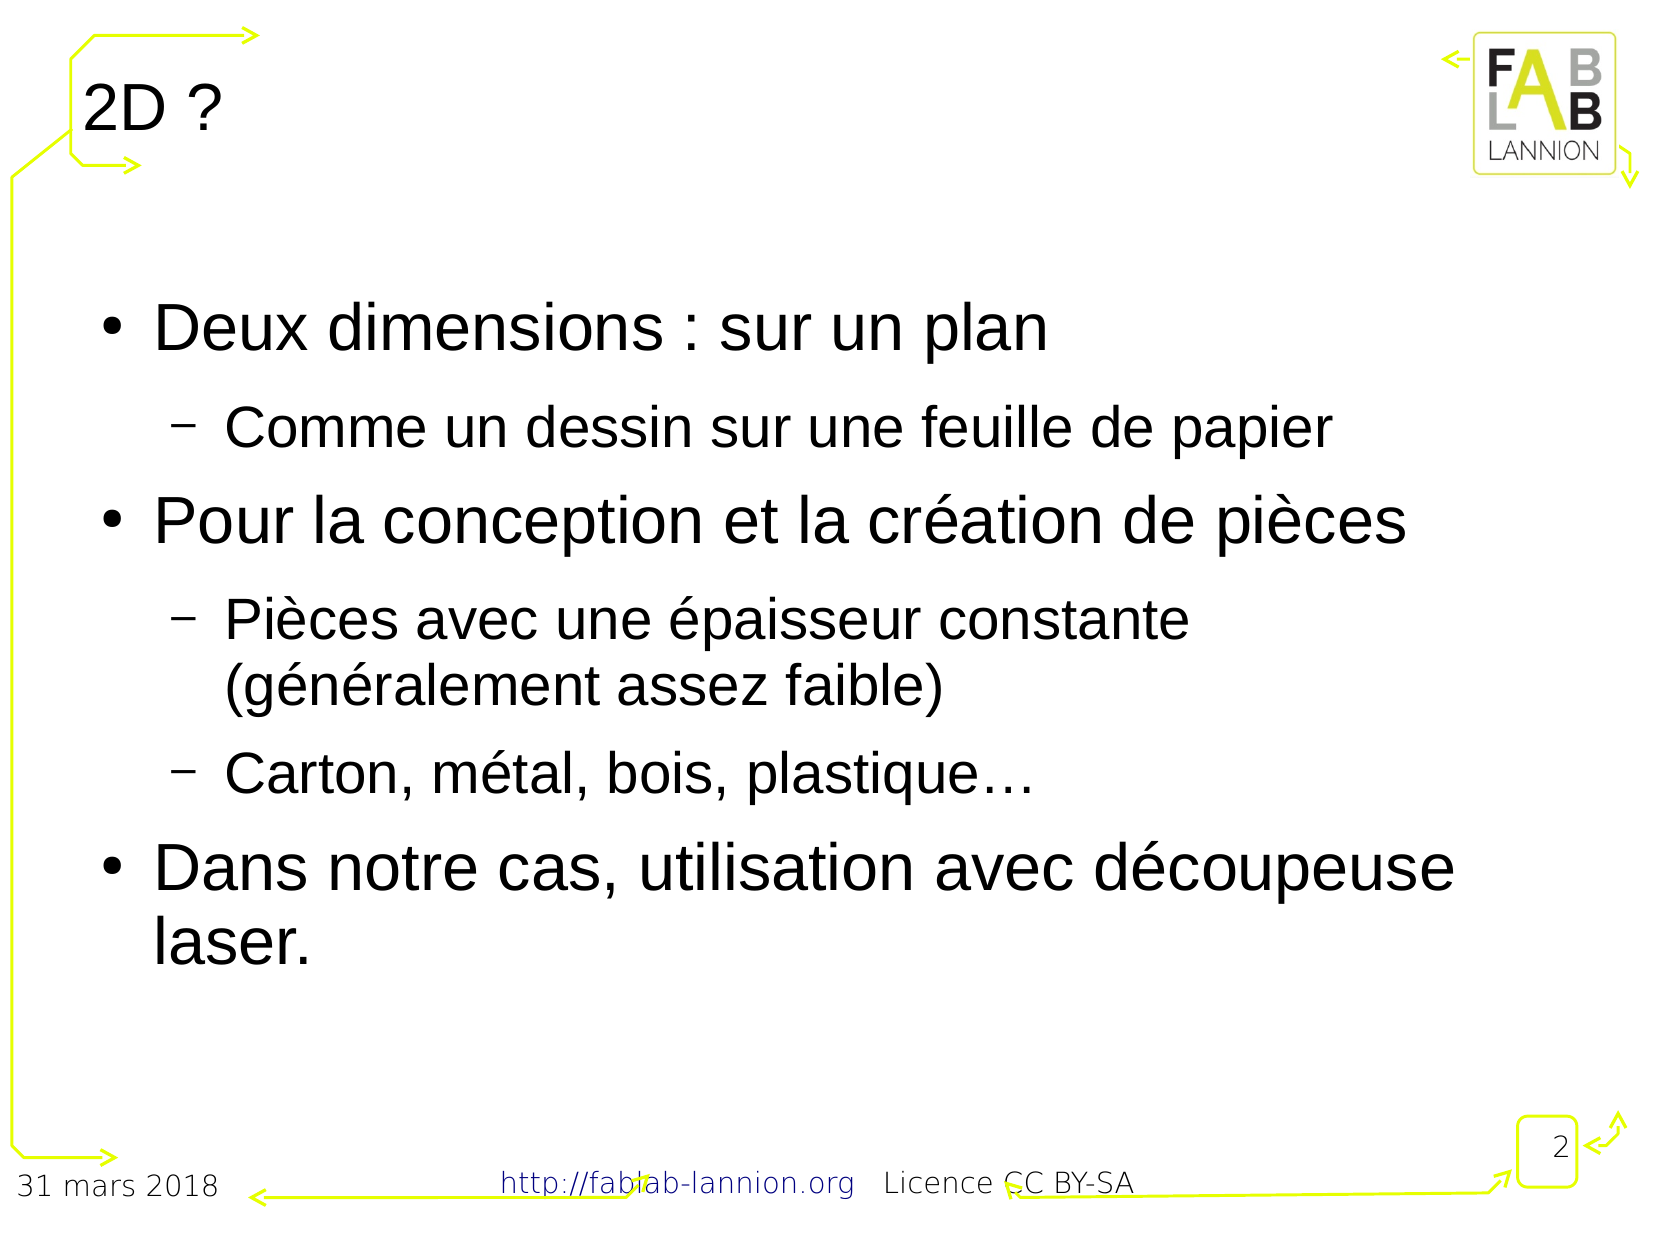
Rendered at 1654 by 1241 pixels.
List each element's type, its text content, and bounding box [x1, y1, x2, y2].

picture [1470, 29, 1619, 178]
list Deux dimensions : sur un plan Comme un dessin sur une feuille de papier Pour la conception et la création de pièces Pièces avec une épaisseur constante (généralement assez faible) Carton, métal, bois, plastique… Dans notre cas, utilisation avec découpeuse laser. [82, 290, 1571, 1010]
title 2D ? [82, 49, 1441, 166]
